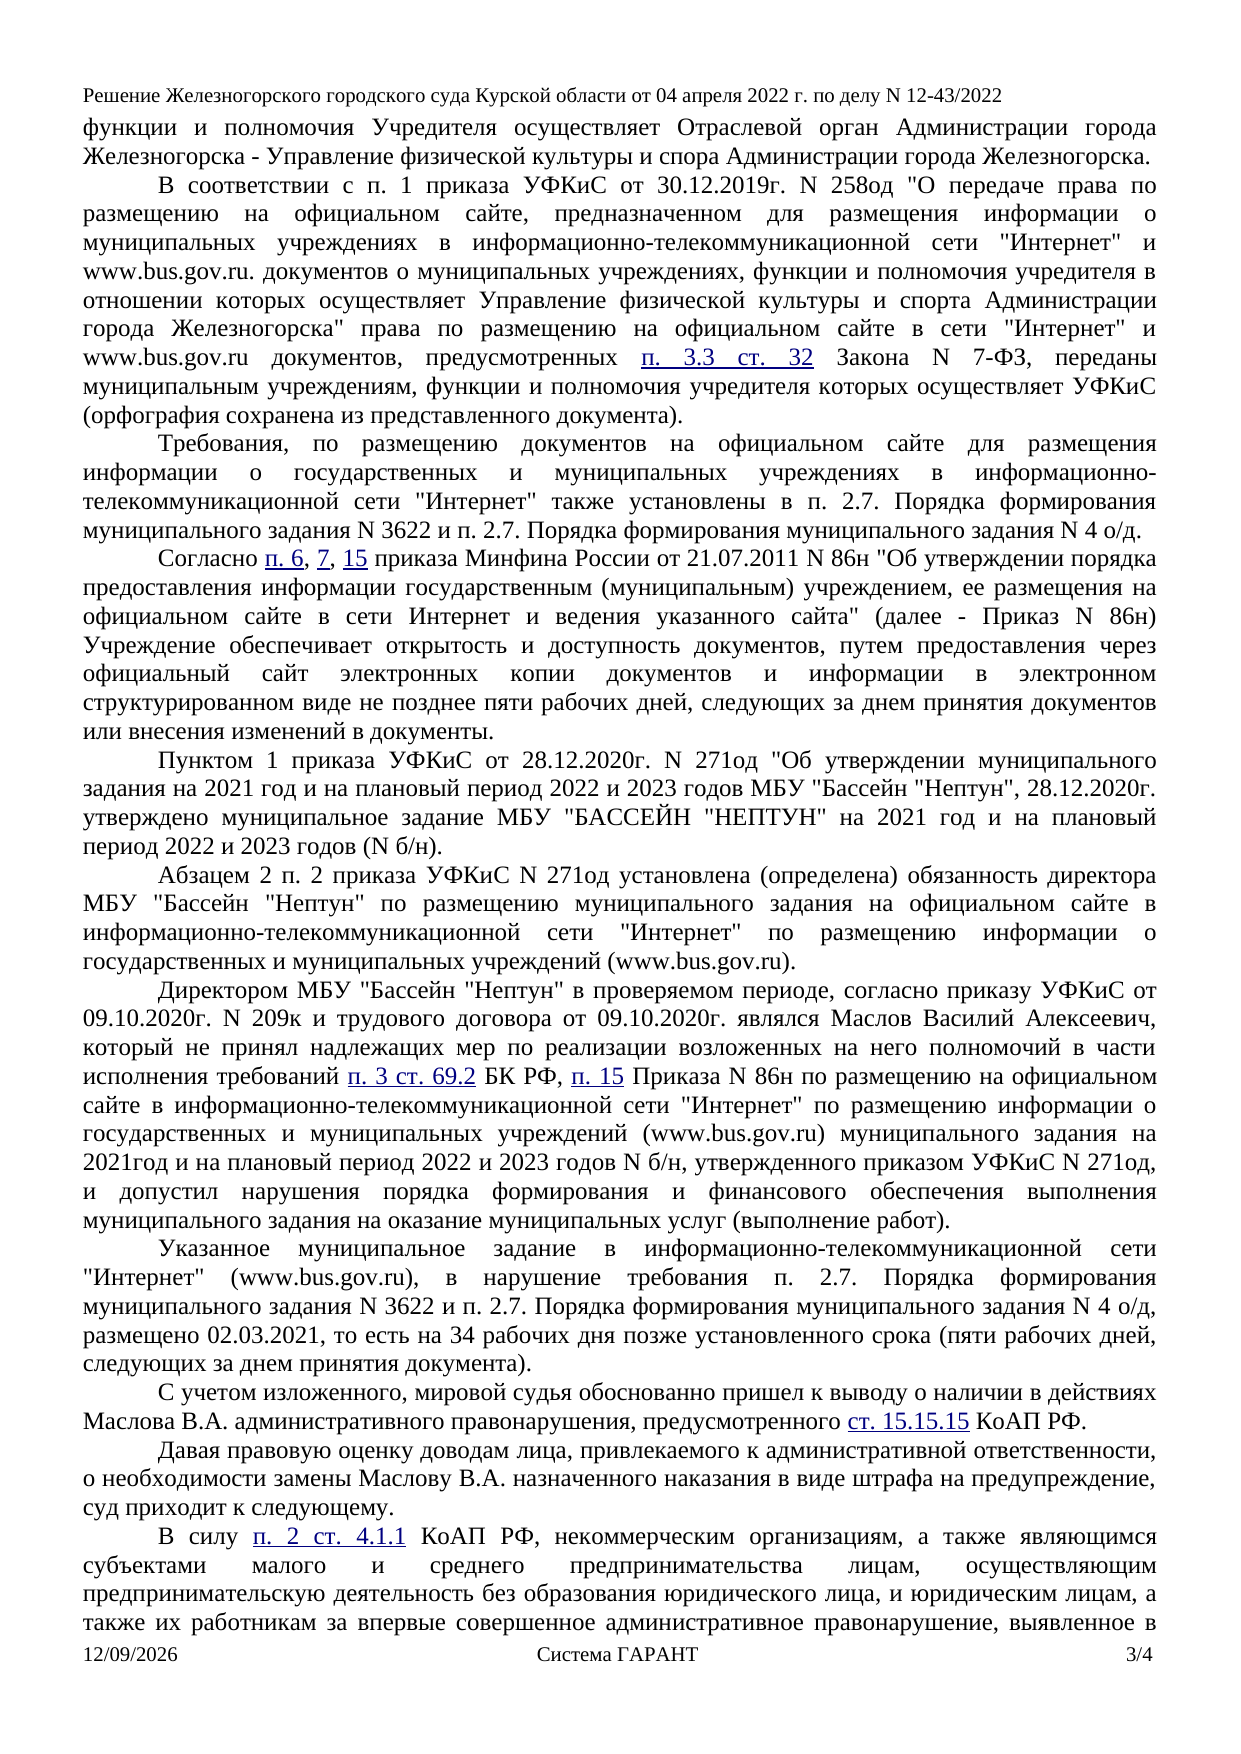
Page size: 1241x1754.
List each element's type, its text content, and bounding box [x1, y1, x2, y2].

text Указанное муниципальное задание в информационно-телекоммуникационной сети "Интернет" (www.bus.gov.ru), в нарушение требования п. 2.7. Порядка формирования муниципального задания N 3622 и п. 2.7. Порядка формирования муниципального задания N 4 о/д, размещено 02.03.2021, то есть на 34 рабочих дня позже установленного срока (пяти рабочих дней, следующих за днем принятия документа). [83, 1233, 1157, 1377]
text Согласно п. 6, 7, 15 приказа Минфина России от 21.07.2011 N 86н "Об утверждении порядка предоставления информации государственным (муниципальным) учреждением, ее размещения на официальном сайте в сети Интернет и ведения указанного сайта" (далее - Приказ N 86н) Учреждение обеспечивает открытость и доступность документов, путем предоставления через официальный сайт электронных копии документов и информации в электронном структурированном виде не позднее пяти рабочих дней, следующих за днем принятия документов или внесения изменений в документы. [83, 543, 1157, 745]
text В силу п. 2 ст. 4.1.1 КоАП РФ, некоммерческим организациям, а также являющимся субъектами малого и среднего предпринимательства лицам, осуществляющим предпринимательскую деятельность без образования юридического лица, и юридическим лицам, а также их работникам за впервые совершенное административное правонарушение, выявленное в [83, 1521, 1157, 1636]
text Директором МБУ "Бассейн "Нептун" в проверяемом периоде, согласно приказу УФКиС от 09.10.2020г. N 209к и трудового договора от 09.10.2020г. являлся Маслов Василий Алексеевич, который не принял надлежащих мер по реализации возложенных на него полномочий в части исполнения требований п. 3 ст. 69.2 БК РФ, п. 15 Приказа N 86н по размещению на официальном сайте в информационно-телекоммуникационной сети "Интернет" по размещению информации о государственных и муниципальных учреждений (www.bus.gov.ru) муниципального задания на 2021год и на плановый период 2022 и 2023 годов N б/н, утвержденного приказом УФКиС N 271од, и допустил нарушения порядка формирования и финансового обеспечения выполнения муниципального задания на оказание муниципальных услуг (выполнение работ). [83, 975, 1157, 1233]
text В соответствии с п. 1 приказа УФКиС от 30.12.2019г. N 258од "О передаче права по размещению на официальном сайте, предназначенном для размещения информации о муниципальных учреждениях в информационно-телекоммуникационной сети "Интернет" и www.bus.gov.ru. документов о муниципальных учреждениях, функции и полномочия учредителя в отношении которых осуществляет Управление физической культуры и спорта Администрации города Железногорска" права по размещению на официальном сайте в сети "Интернет" и www.bus.gov.ru документов, предусмотренных п. 3.3 ст. 32 Закона N 7-ФЗ, переданы муниципальным учреждениям, функции и полномочия учредителя которых осуществляет УФКиС (орфография сохранена из представленного документа). [83, 170, 1157, 428]
text Абзацем 2 п. 2 приказа УФКиС N 271од установлена (определена) обязанность директора МБУ "Бассейн "Нептун" по размещению муниципального задания на официальном сайте в информационно-телекоммуникационной сети "Интернет" по размещению информации о государственных и муниципальных учреждений (www.bus.gov.ru). [83, 860, 1157, 975]
text Пунктом 1 приказа УФКиС от 28.12.2020г. N 271од "Об утверждении муниципального задания на 2021 год и на плановый период 2022 и 2023 годов МБУ "Бассейн "Нептун", 28.12.2020г. утверждено муниципальное задание МБУ "БАССЕЙН "НЕПТУН" на 2021 год и на плановый период 2022 и 2023 годов (N б/н). [83, 745, 1157, 860]
text С учетом изложенного, мировой судья обоснованно пришел к выводу о наличии в действиях Маслова В.А. административного правонарушения, предусмотренного ст. 15.15.15 КоАП РФ. [83, 1377, 1157, 1435]
text Давая правовую оценку доводам лица, привлекаемого к административной ответственности, о необходимости замены Маслову В.А. назначенного наказания в виде штрафа на предупреждение, суд приходит к следующему. [83, 1435, 1157, 1521]
text Требования, по размещению документов на официальном сайте для размещения информации о государственных и муниципальных учреждениях в информационно-телекоммуникационной сети "Интернет" также установлены в п. 2.7. Порядка формирования муниципального задания N 3622 и п. 2.7. Порядка формирования муниципального задания N 4 о/д. [83, 428, 1157, 543]
text функции и полномочия Учредителя осуществляет Отраслевой орган Администрации города Железногорска - Управление физической культуры и спора Администрации города Железногорска. [83, 112, 1157, 170]
